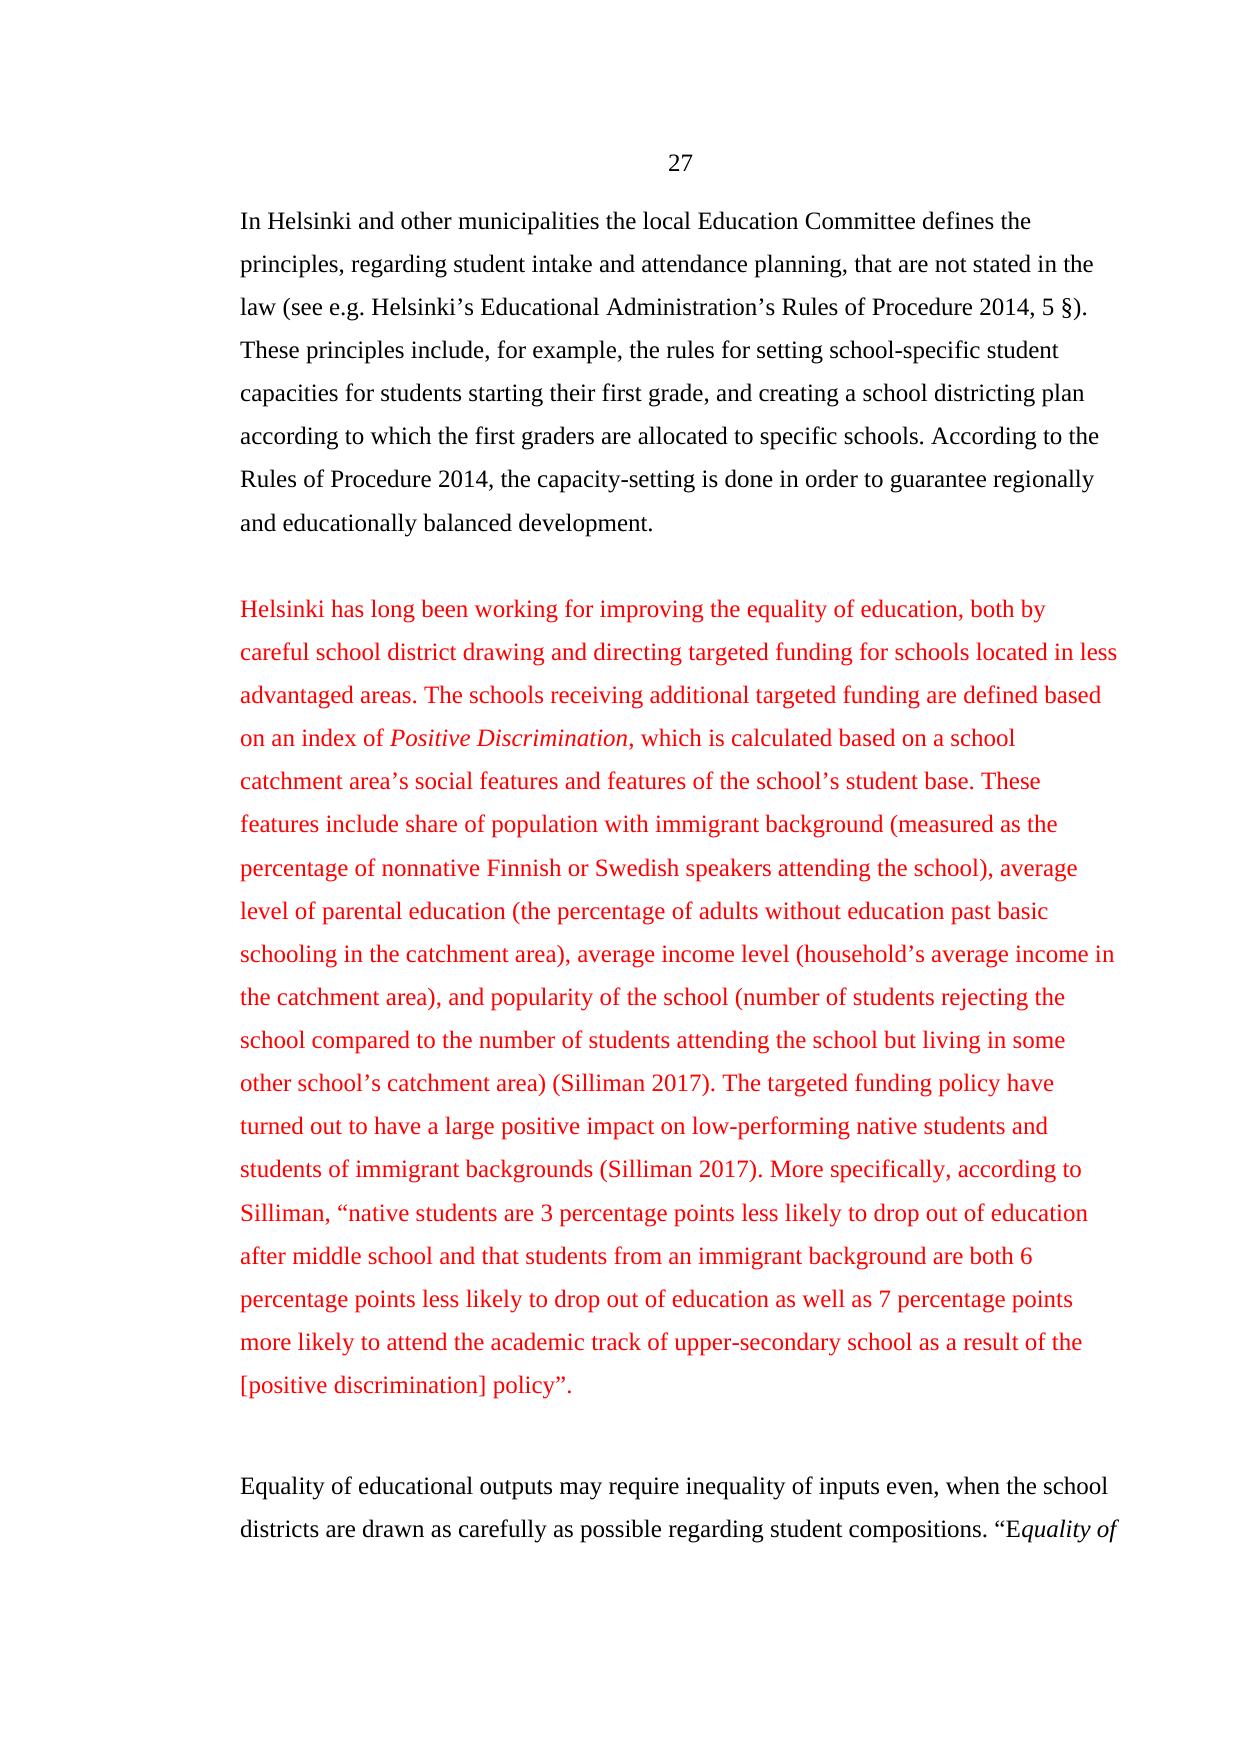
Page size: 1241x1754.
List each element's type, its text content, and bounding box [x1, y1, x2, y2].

text Helsinki has long been working for improving the equality of education, both by careful school district drawing and directing targeted funding for schools located in less advantaged areas. The schools receiving additional targeted funding are defined based on an index of Positive Discrimination, which is calculated based on a school catchment area’s social features and features of the school’s student base. These features include share of population with immigrant background (measured as the percentage of nonnative Finnish or Swedish speakers attending the school), average level of parental education (the percentage of adults without education past basic schooling in the catchment area), average income level (household’s average income in the catchment area), and popularity of the school (number of students rejecting the school compared to the number of students attending the school but living in some other school’s catchment area) (Silliman 2017). The targeted funding policy have turned out to have a large positive impact on low-performing native students and students of immigrant backgrounds (Silliman 2017). More specifically, according to Silliman, “native students are 3 percentage points less likely to drop out of education after middle school and that students from an immigrant background are both 6 percentage points less likely to drop out of education as well as 7 percentage points more likely to attend the academic track of upper-secondary school as a result of the [positive discrimination] policy”. [240, 594, 1121, 1399]
text Equality of educational outputs may require inequality of inputs even, when the school districts are drawn as carefully as possible regarding student compositions. “Equality of [240, 1471, 1121, 1543]
text In Helsinki and other municipalities the local Education Committee defines the principles, regarding student intake and attendance planning, that are not stated in the law (see e.g. Helsinki’s Educational Administration’s Rules of Procedure 2014, 5 §). These principles include, for example, the rules for setting school-specific student capacities for students starting their first grade, and creating a school districting plan according to which the first graders are allocated to specific schools. According to the Rules of Procedure 2014, the capacity-setting is done in order to guarantee regionally and educationally balanced development. [240, 206, 1121, 536]
